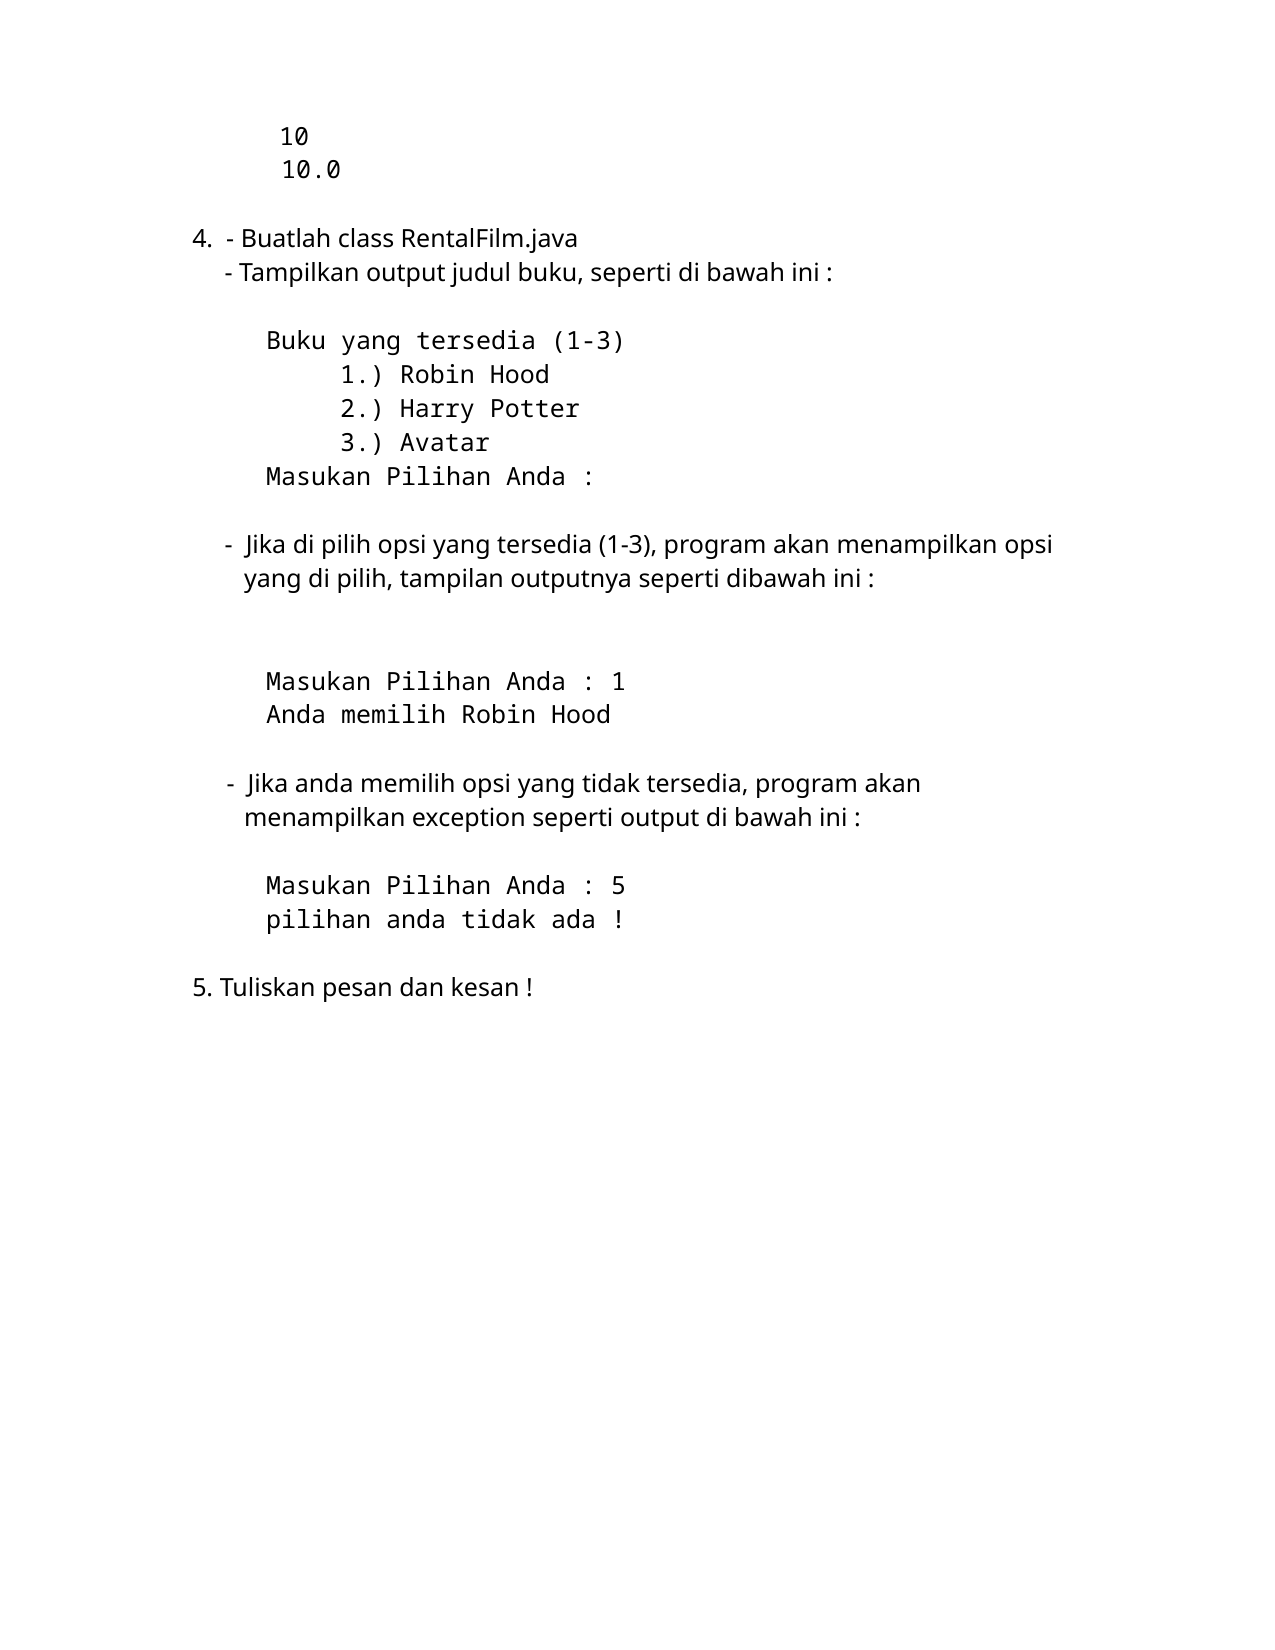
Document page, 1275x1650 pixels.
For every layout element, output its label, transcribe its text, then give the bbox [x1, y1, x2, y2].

text Masukan Pilihan Anda : [118, 459, 1157, 493]
text 3.) Avatar [118, 425, 1157, 459]
text 4. - Buatlah class RentalFilm.java - Tampilkan output judul buku, seperti di bawah ini : Buku yang tersedia (1-3) [118, 220, 1157, 357]
text - Jika di pilih opsi yang tersedia (1-3), program akan menampilkan opsi yang di pilih, tampilan outputnya seperti dibawah ini : [118, 493, 1157, 629]
text 2.) Harry Potter [118, 391, 1157, 425]
text Masukan Pilihan Anda : 1 [118, 629, 1157, 697]
text pilihan anda tidak ada ! 5. Tuliskan pesan dan kesan ! [118, 902, 1157, 1004]
text 10.0 [118, 152, 1157, 186]
text 10 [118, 118, 1157, 152]
text Anda memilih Robin Hood - Jika anda memilih opsi yang tidak tersedia, program akan menampilkan exception seperti output di bawah ini : Masukan Pilihan Anda : 5 [118, 697, 1157, 902]
text 1.) Robin Hood [118, 357, 1157, 391]
